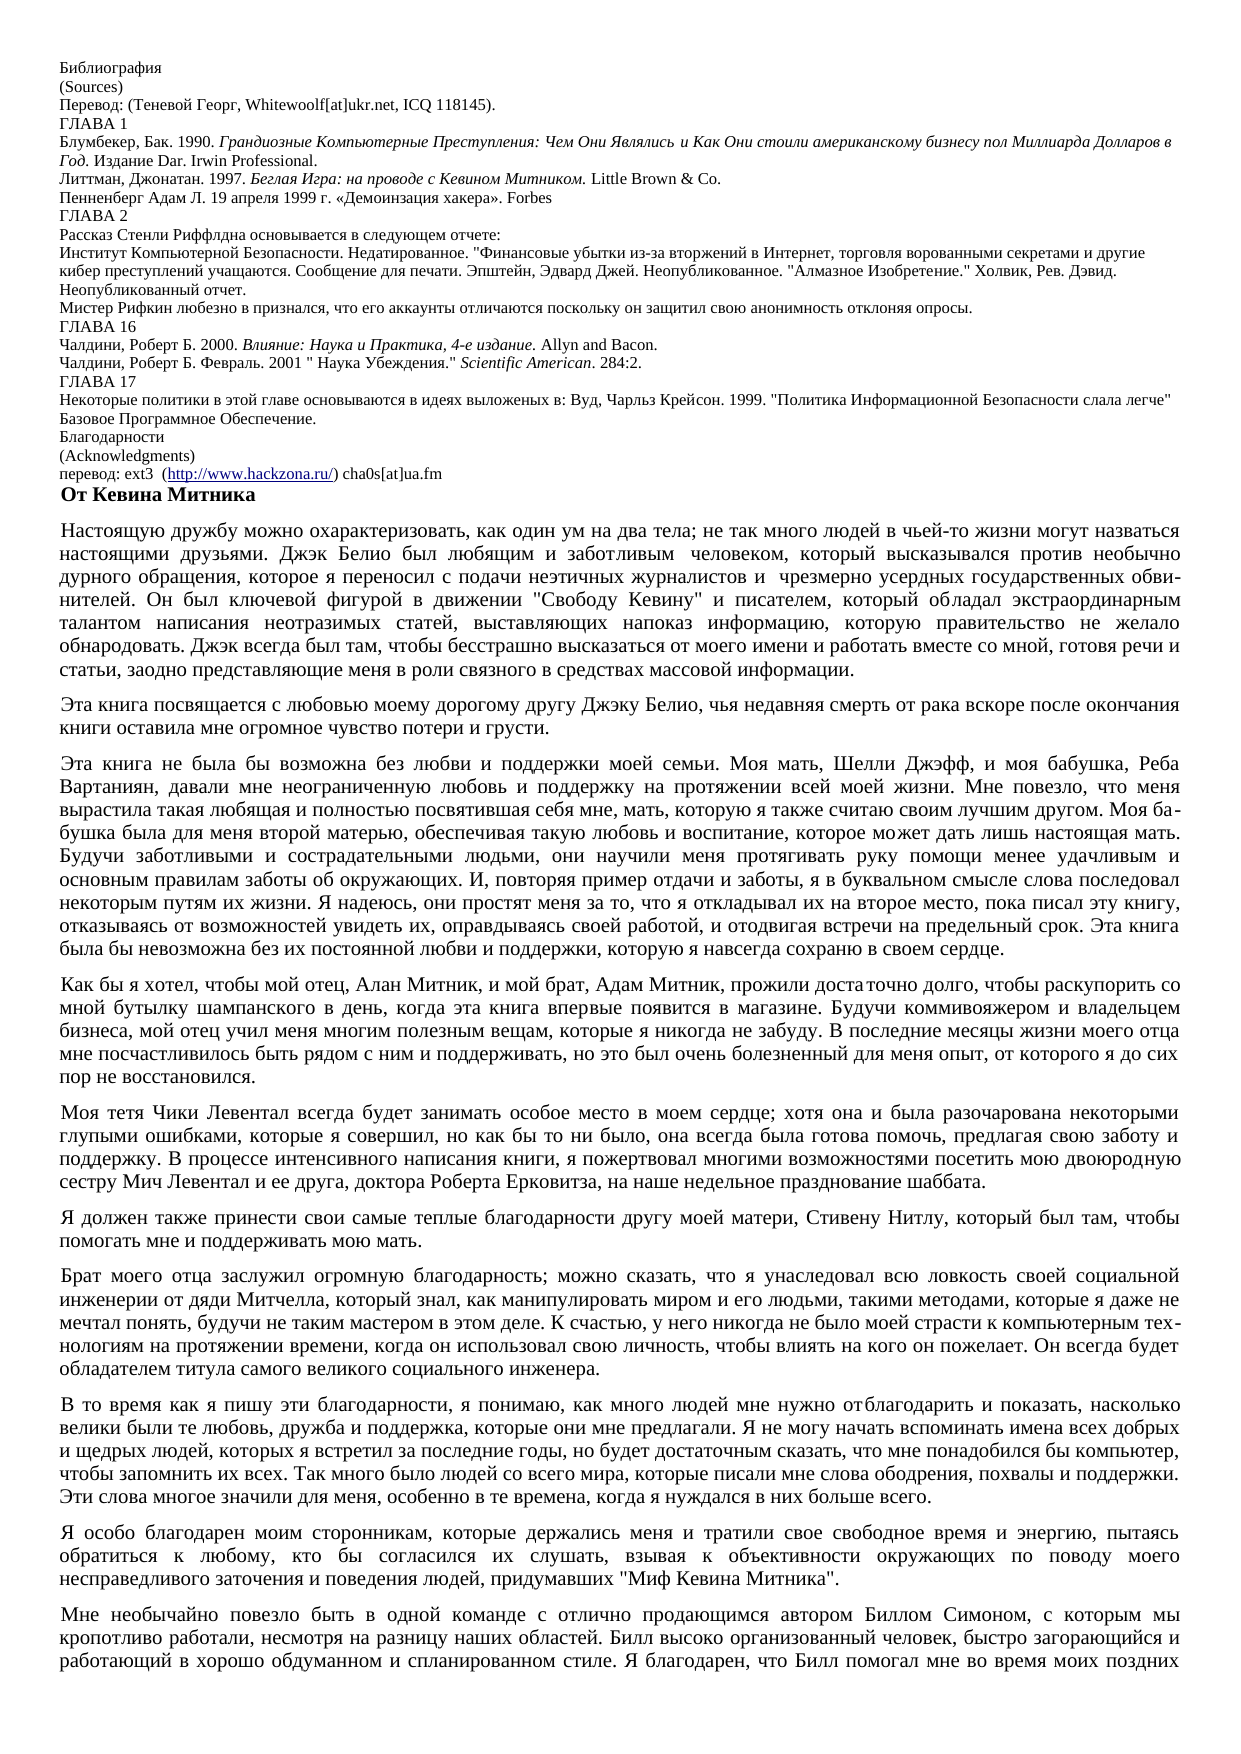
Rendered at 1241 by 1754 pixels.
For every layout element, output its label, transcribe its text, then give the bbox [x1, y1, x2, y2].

text (Sources) [59, 77, 1181, 96]
text Некоторые политики в этой главе основываются в идеях выложеных в: Вуд, Чарльз Крей­сон. 1999. "Политика Информационной Безопасности слала легче" Базовое Программное Обеспечение. [59, 391, 1181, 428]
text Я должен также принести свои самые теплые благодарности другу моей матери, Стивену Нитлу, который был там, чтобы помогать мне и поддерживать мою мать. [59, 1206, 1181, 1252]
text ГЛАВА 2 [59, 207, 1181, 225]
text В то время как я пишу эти благодарности, я понимаю, как много людей мне нужно от­благодарить и показать, насколько велики были те любовь, дружба и поддержка, которые они мне предлагали. Я не могу начать вспоминать имена всех добрых и щедрых людей, кото­рых я встретил за последние годы, но будет достаточным сказать, что мне понадобился бы компьютер, чтобы запомнить их всех. Так много было людей со всего мира, которые писали мне слова ободрения, похвалы и поддержки. Эти слова многое значили для меня, особенно в те времена, когда я нуждался в них больше всего. [59, 1392, 1181, 1508]
text Блумбекер, Бак. 1990. Грандиозные Компьютерные Преступления: Чем Они Являлись и Как Они cтоили американскому бизнесу пол Миллиарда Долларов в Год. Издание Dar. Irwin Professional. [59, 133, 1181, 170]
text Мистер Рифкин любезно в признался, что его аккаунты отличаются поскольку он защитил свою анонимность отклоняя опросы. [59, 299, 1181, 317]
text Настоящую дружбу можно охарактеризовать, как один ум на два тела; не так много людей в чьей-то жизни могут назваться настоящими друзьями. Джэк Белио был любящим и забот­ливым человеком, который высказывался против необычно дурного обращения, которое я переносил с подачи неэтичных журналистов и чрезмерно усердных государственных обви­нителей. Он был ключевой фигурой в движении "Свободу Кевину" и писателем, который об­ладал экстраординарным талантом написания неотразимых статей, выставляющих напоказ информацию, которую правительство не желало обнародовать. Джэк всегда был там, чтобы бесстрашно высказаться от моего имени и работать вместе со мной, готовя речи и статьи, за­одно представляющие меня в роли связного в средствах массовой информации. [59, 519, 1181, 681]
text Институт Компьютерной Безопасности. Недатированное. "Финансовые убытки из-за втор­жений в Интернет, торговля ворованными секретами и другие кибер преступлений учащают­ся. Сообщение для печати. Эпштейн, Эдвард Джей. Неопубликованное. "Алмазное Изобрете­ние." Холвик, Рев. Дэвид. Неопубликованный отчет. [59, 243, 1181, 299]
text Чалдини, Роберт Б. Февраль. 2001 " Наука Убеждения." Scientific American. 284:2. [59, 354, 1181, 372]
text Мне необычайно повезло быть в одной команде с отлично продающимся автором Биллом Симоном, с которым мы кропотливо работали, несмотря на разницу наших областей. Билл высоко организованный человек, быстро загорающийся и работающий в хорошо обдуман­ном и спланированном стиле. Я благодарен, что Билл помогал мне во время моих поздних [59, 1602, 1181, 1672]
text Чалдини, Роберт Б. 2000. Влияние: Наука и Практика, 4-е издание. Allyn and Bacon. [59, 336, 1181, 354]
text Брат моего отца заслужил огромную благодарность; можно сказать, что я унаследовал всю ловкость своей социальной инженерии от дяди Митчелла, который знал, как манипулировать миром и его людьми, такими методами, которые я даже не мечтал понять, будучи не таким мастером в этом деле. К счастью, у него никогда не было моей страсти к компьютерным тех­нологиям на протяжении времени, когда он использовал свою личность, чтобы влиять на кого он пожелает. Он всегда будет обладателем титула самого великого социального инже­нера. [59, 1264, 1181, 1380]
text ГЛАВА 16 [59, 317, 1181, 336]
text ГЛАВА 17 [59, 372, 1181, 391]
text Я особо благодарен моим сторонникам, которые держались меня и тратили свое свободное время и энергию, пытаясь обратиться к любому, кто бы согласился их слушать, взывая к объективности окружающих по поводу моего несправедливого заточения и поведения лю­дей, придумавших "Миф Кевина Митника". [59, 1521, 1181, 1590]
text Рассказ Стенли Риффлдна основывается в следующем отчете: [59, 225, 1181, 243]
text Библиография [59, 59, 1181, 77]
text Эта книга не была бы возможна без любви и поддержки моей семьи. Моя мать, Шелли Джэфф, и моя бабушка, Реба Вартаниян, давали мне неограниченную любовь и поддержку на протяжении всей моей жизни. Мне повезло, что меня вырастила такая любящая и полно­стью посвятившая себя мне, мать, которую я также считаю своим лучшим другом. Моя ба­бушка была для меня второй матерью, обеспечивая такую любовь и воспитание, которое мо­жет дать лишь настоящая мать. Будучи заботливыми и сострадательными людьми, они научили меня протягивать руку помощи менее удачливым и основным правилам заботы об окружающих. И, повторяя пример отдачи и заботы, я в буквальном смысле слова последовал некоторым путям их жизни. Я надеюсь, они простят меня за то, что я откладывал их на вто­рое место, пока писал эту книгу, отказываясь от возможностей увидеть их, оправдываясь своей работой, и отодвигая встречи на предельный срок. Эта книга была бы невозможна без их постоянной любви и поддержки, которую я навсегда сохраню в своем сердце. [59, 752, 1181, 960]
text Литтман, Джонатан. 1997. Беглая Игра: на проводе с Кевином Митником. Little Brown & Co. [59, 170, 1181, 188]
text Эта книга посвящается с любовью моему дорогому другу Джэку Белио, чья недавняя смерть от рака вскоре после окончания книги оставила мне огромное чувство потери и гру­сти. [59, 693, 1181, 739]
text Моя тетя Чики Левентал всегда будет занимать особое место в моем сердце; хотя она и была разочарована некоторыми глупыми ошибками, которые я совершил, но как бы то ни было, она всегда была готова помочь, предлагая свою заботу и поддержку. В процессе интен­сивного написания книги, я пожертвовал многими возможностями посетить мою двоюрод­ную сестру Мич Левентал и ее друга, доктора Роберта Ерковитза, на наше недельное празднование шаббата. [59, 1101, 1181, 1193]
text Перевод: (Теневой Георг, Whitewoolf[at]ukr.net, ICQ 118145). [59, 96, 1181, 114]
text От Кевина Митника [59, 483, 1181, 506]
text Благодарности [59, 428, 1181, 446]
text (Acknowledgments) [59, 446, 1181, 465]
text ГЛАВА 1 [59, 114, 1181, 133]
text Пенненберг Адам Л. 19 апреля 1999 г. «Демоинзация хакера». Forbes [59, 188, 1181, 207]
text Как бы я хотел, чтобы мой отец, Алан Митник, и мой брат, Адам Митник, прожили доста­точно долго, чтобы раскупорить со мной бутылку шампанского в день, когда эта книга впер­вые появится в магазине. Будучи коммивояжером и владельцем бизнеса, мой отец учил меня многим полезным вещам, которые я никогда не забуду. В последние месяцы жизни моего отца мне посчастливилось быть рядом с ним и поддерживать, но это был очень болезненный для меня опыт, от которого я до сих пор не восстановился. [59, 972, 1181, 1088]
text перевод: ext3 (http://www.hackzona.ru/) cha0s[at]ua.fm [59, 465, 1181, 483]
